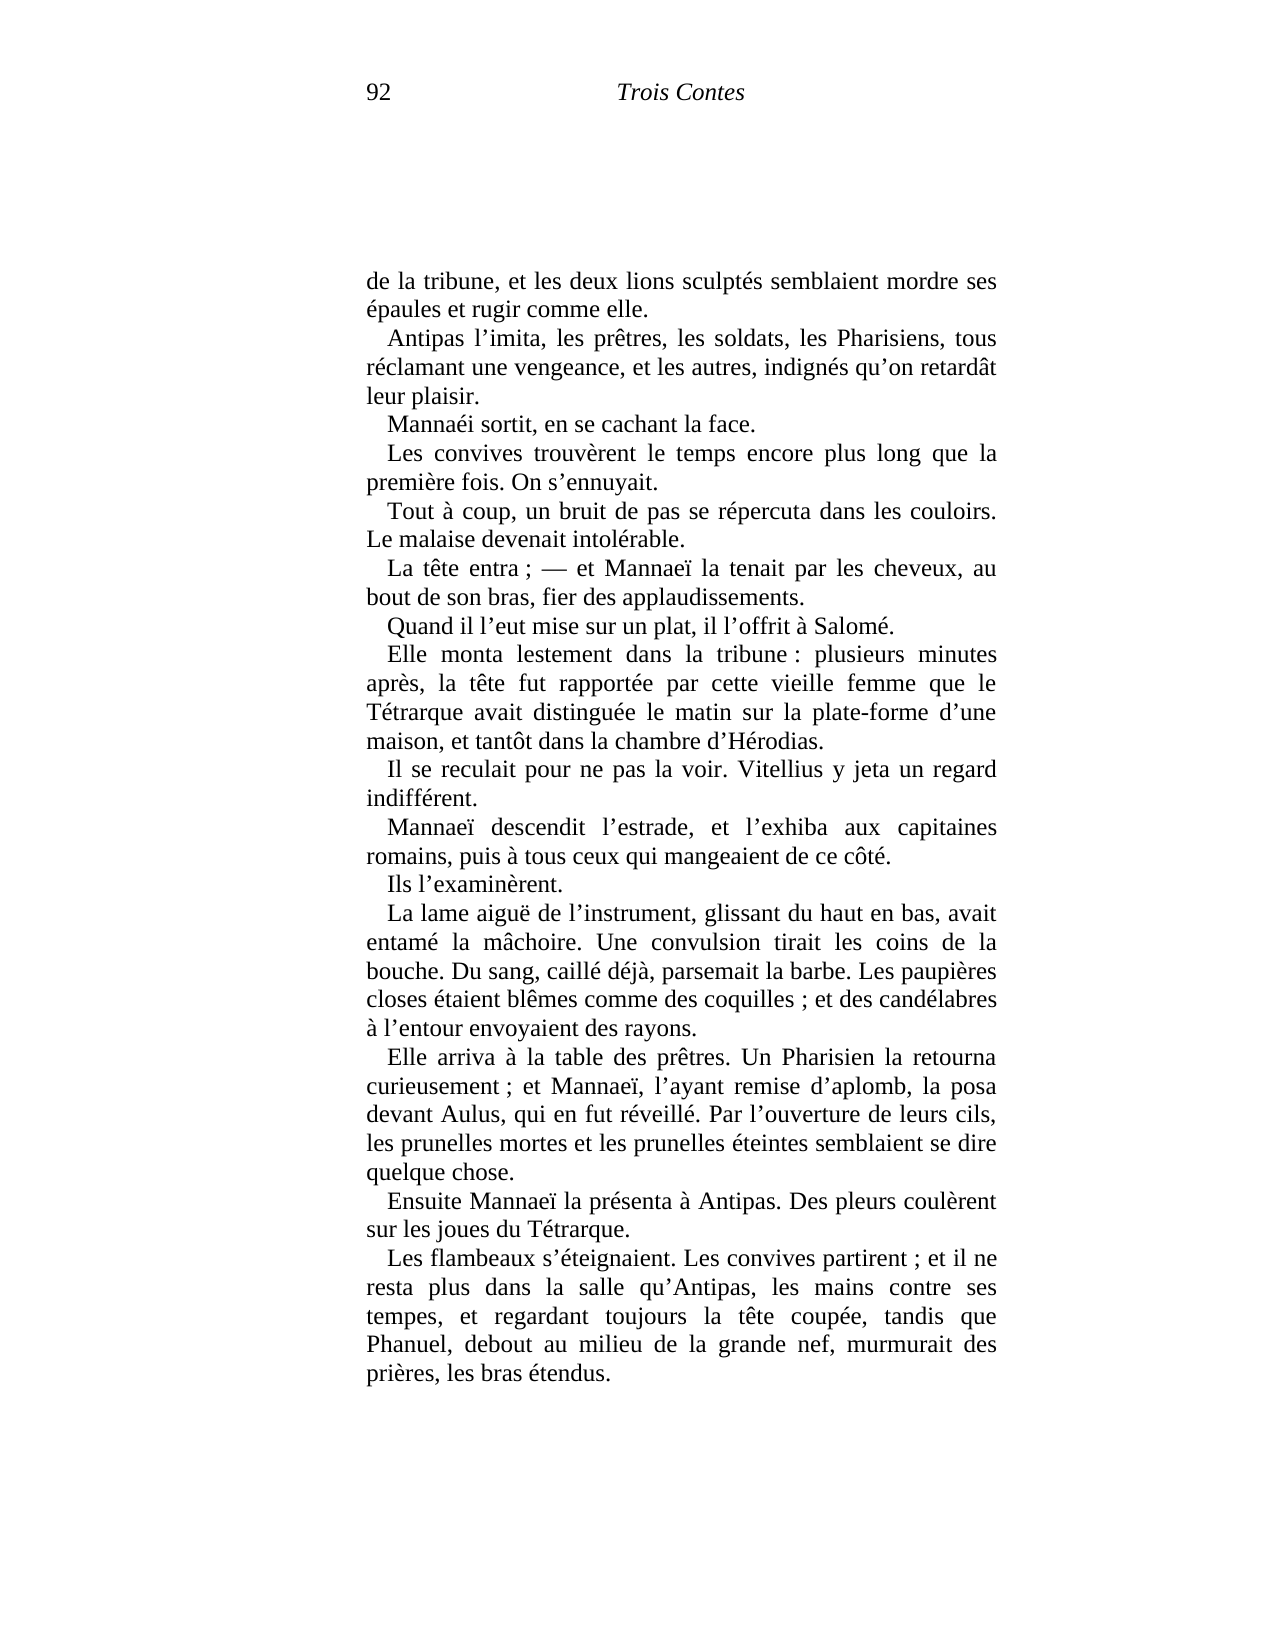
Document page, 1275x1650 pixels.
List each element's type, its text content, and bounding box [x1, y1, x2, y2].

text Les flambeaux s’éteignaient. Les convives partirent ; et il ne resta plus dans la salle qu’Antipas, les mains contre ses tempes, et regardant toujours la tête coupée, tandis que Phanuel, debout au milieu de la grande nef, murmurait des prières, les bras étendus. [366, 1243, 997, 1387]
text Mannaéi sortit, en se cachant la face. [366, 409, 997, 438]
text Mannaeï descendit l’estrade, et l’exhiba aux capitaines romains, puis à tous ceux qui mangeaient de ce côté. [366, 812, 997, 869]
text La lame aiguë de l’instrument, glissant du haut en bas, avait entamé la mâchoire. Une convulsion tirait les coins de la bouche. Du sang, caillé déjà, parsemait la barbe. Les paupières closes étaient blêmes comme des coquilles ; et des candélabres à l’entour envoyaient des rayons. [366, 898, 997, 1042]
text La tête entra ; — et Mannaeï la tenait par les cheveux, au bout de son bras, fier des applaudissements. [366, 553, 997, 611]
text Tout à coup, un bruit de pas se répercuta dans les couloirs. Le malaise devenait intolérable. [366, 496, 997, 553]
text Elle monta lestement dans la tribune : plusieurs minutes après, la tête fut rapportée par cette vieille femme que le Tétrarque avait distinguée le matin sur la plate-forme d’une maison, et tantôt dans la chambre d’Hérodias. [366, 639, 997, 754]
text Il se reculait pour ne pas la voir. Vitellius y jeta un regard indifférent. [366, 754, 997, 812]
text Quand il l’eut mise sur un plat, il l’offrit à Salomé. [366, 611, 997, 639]
text Ils l’examinèrent. [366, 869, 997, 898]
text de la tribune, et les deux lions sculptés semblaient mordre ses épaules et rugir comme elle. [366, 266, 997, 323]
text Ensuite Mannaeï la présenta à Antipas. Des pleurs coulèrent sur les joues du Tétrarque. [366, 1186, 997, 1243]
text Antipas l’imita, les prêtres, les soldats, les Pharisiens, tous réclamant une vengeance, et les autres, indignés qu’on retardât leur plaisir. [366, 323, 997, 409]
text Les convives trouvèrent le temps encore plus long que la première fois. On s’ennuyait. [366, 438, 997, 496]
text Elle arriva à la table des prêtres. Un Pharisien la retourna curieusement ; et Mannaeï, l’ayant remise d’aplomb, la posa devant Aulus, qui en fut réveillé. Par l’ouverture de leurs cils, les prunelles mortes et les prunelles éteintes semblaient se dire quelque chose. [366, 1042, 997, 1186]
